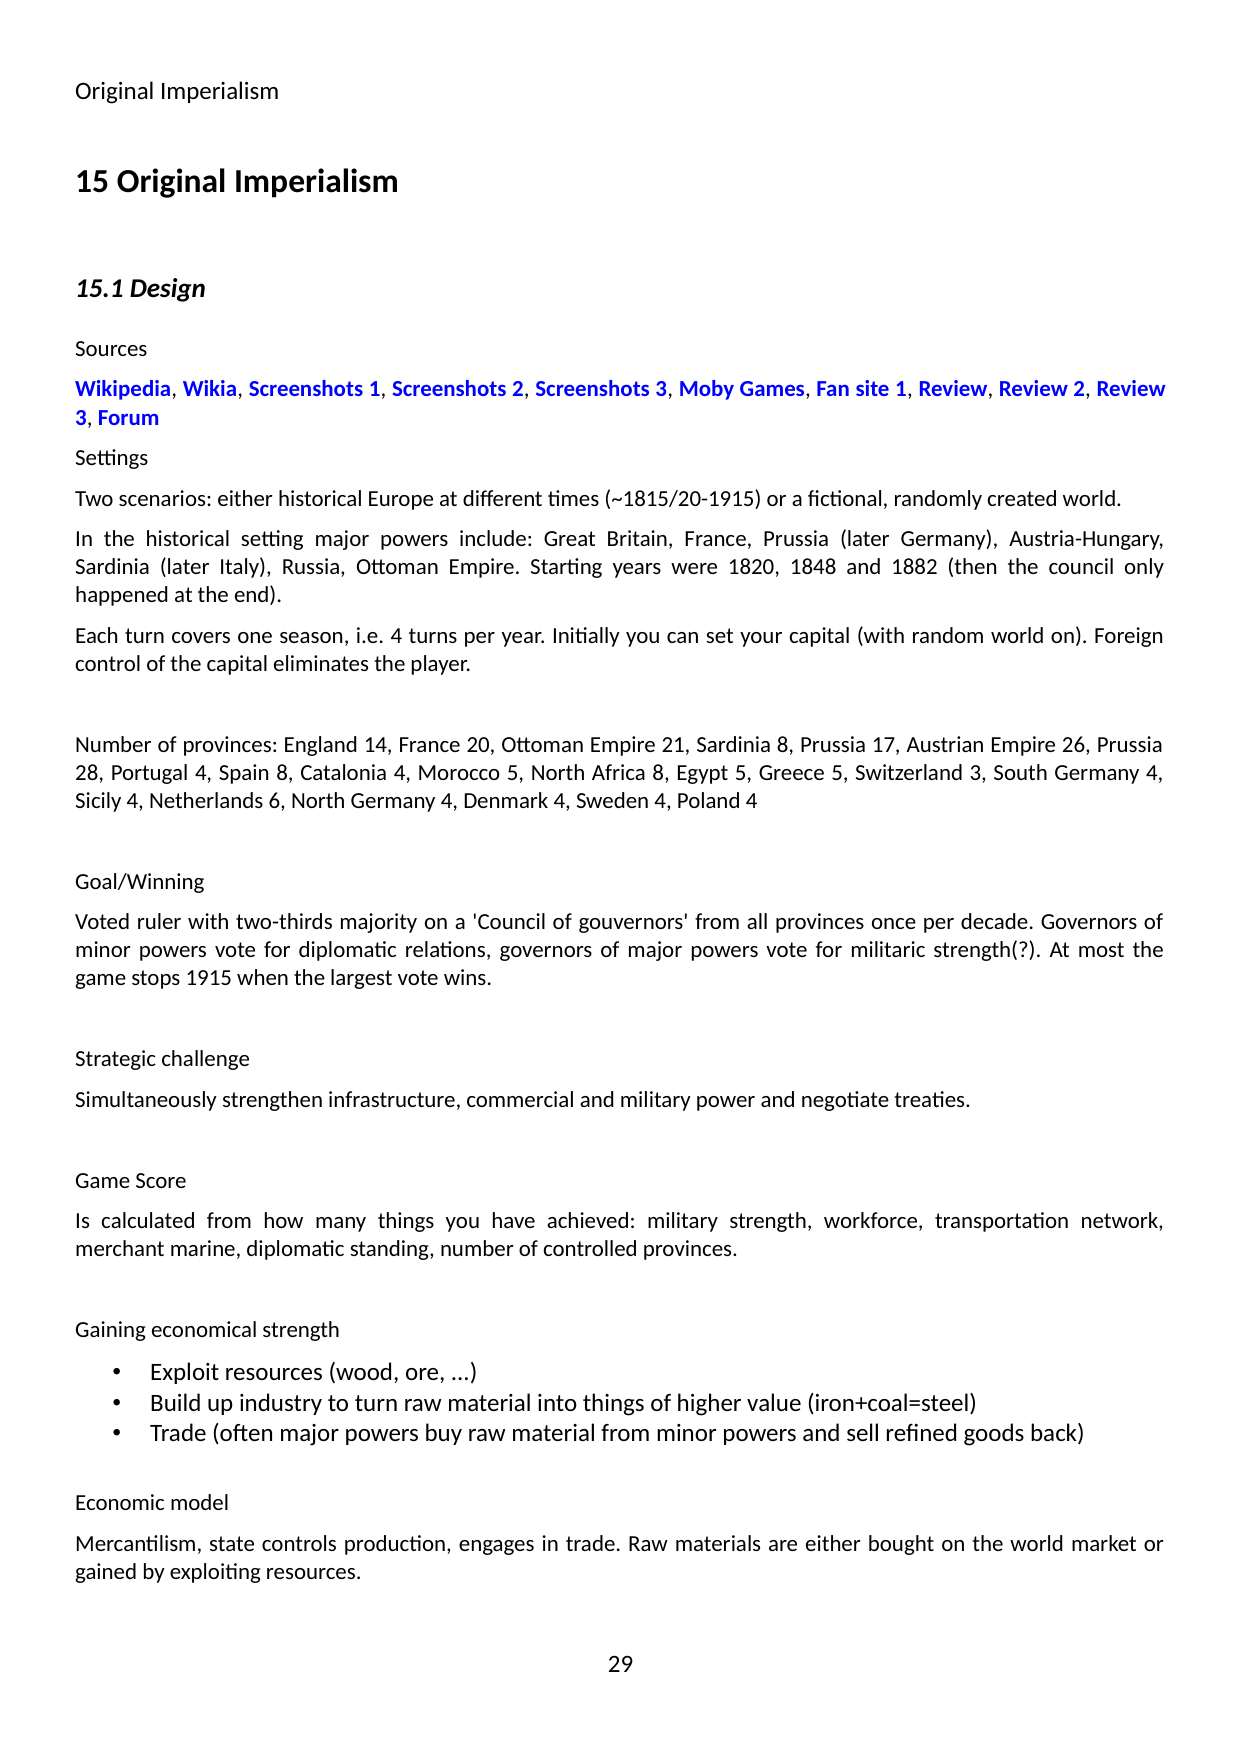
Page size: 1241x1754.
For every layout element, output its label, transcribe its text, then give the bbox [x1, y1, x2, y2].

subtitle Design [75, 272, 1166, 304]
text Mercantilism, state controls production, engages in trade. Raw materials are either bought on the world market or gained by exploiting resources. [75, 1529, 1166, 1585]
text Sources [75, 334, 1166, 362]
list Exploit resources (wood, ore, ...) [112, 1356, 1166, 1387]
list Trade (often major powers buy raw material from minor powers and sell refined goods back) [112, 1417, 1166, 1448]
text Number of provinces: England 14, France 20, Ottoman Empire 21, Sardinia 8, Prussia 17, Austrian Empire 26, Prussia 28, Portugal 4, Spain 8, Catalonia 4, Morocco 5, North Africa 8, Egypt 5, Greece 5, Switzerland 3, South Germany 4, Sicily 4, Netherlands 6, North Germany 4, Denmark 4, Sweden 4, Poland 4 [75, 730, 1166, 814]
list Build up industry to turn raw material into things of higher value (iron+coal=steel) [112, 1387, 1166, 1417]
text Strategic challenge [75, 1044, 1166, 1072]
text Each turn covers one season, i.e. 4 turns per year. Initially you can set your capital (with random world on). Foreign control of the capital eliminates the player. [75, 621, 1166, 677]
text In the historical setting major powers include: Great Britain, France, Prussia (later Germany), Austria-Hungary, Sardinia (later Italy), Russia, Ottoman Empire. Starting years were 1820, 1848 and 1882 (then the council only happened at the end). [75, 524, 1166, 608]
text Game Score [75, 1166, 1166, 1194]
text Voted ruler with two-thirds majority on a 'Council of gouvernors' from all provinces once per decade. Governors of minor powers vote for diplomatic relations, governors of major powers vote for militaric strength(?). At most the game stops 1915 when the largest vote wins. [75, 907, 1166, 991]
text Two scenarios: either historical Europe at different times (~1815/20-1915) or a fictional, randomly created world. [75, 484, 1166, 512]
text Gaining economical strength [75, 1316, 1166, 1344]
text Is calculated from how many things you have achieved: military strength, workforce, transportation network, merchant marine, diplomatic standing, number of controlled provinces. [75, 1207, 1166, 1263]
text Goal/Winning [75, 867, 1166, 895]
text Wikipedia, Wikia, Screenshots 1, Screenshots 2, Screenshots 3, Moby Games, Fan site 1, Review, Review 2, Review 3, Forum [75, 374, 1166, 431]
text Economic model [75, 1488, 1166, 1516]
text Settings [75, 443, 1166, 471]
text Simultaneously strengthen infrastructure, commercial and military power and negotiate treaties. [75, 1085, 1166, 1113]
subtitle Original Imperialism [75, 160, 1166, 201]
